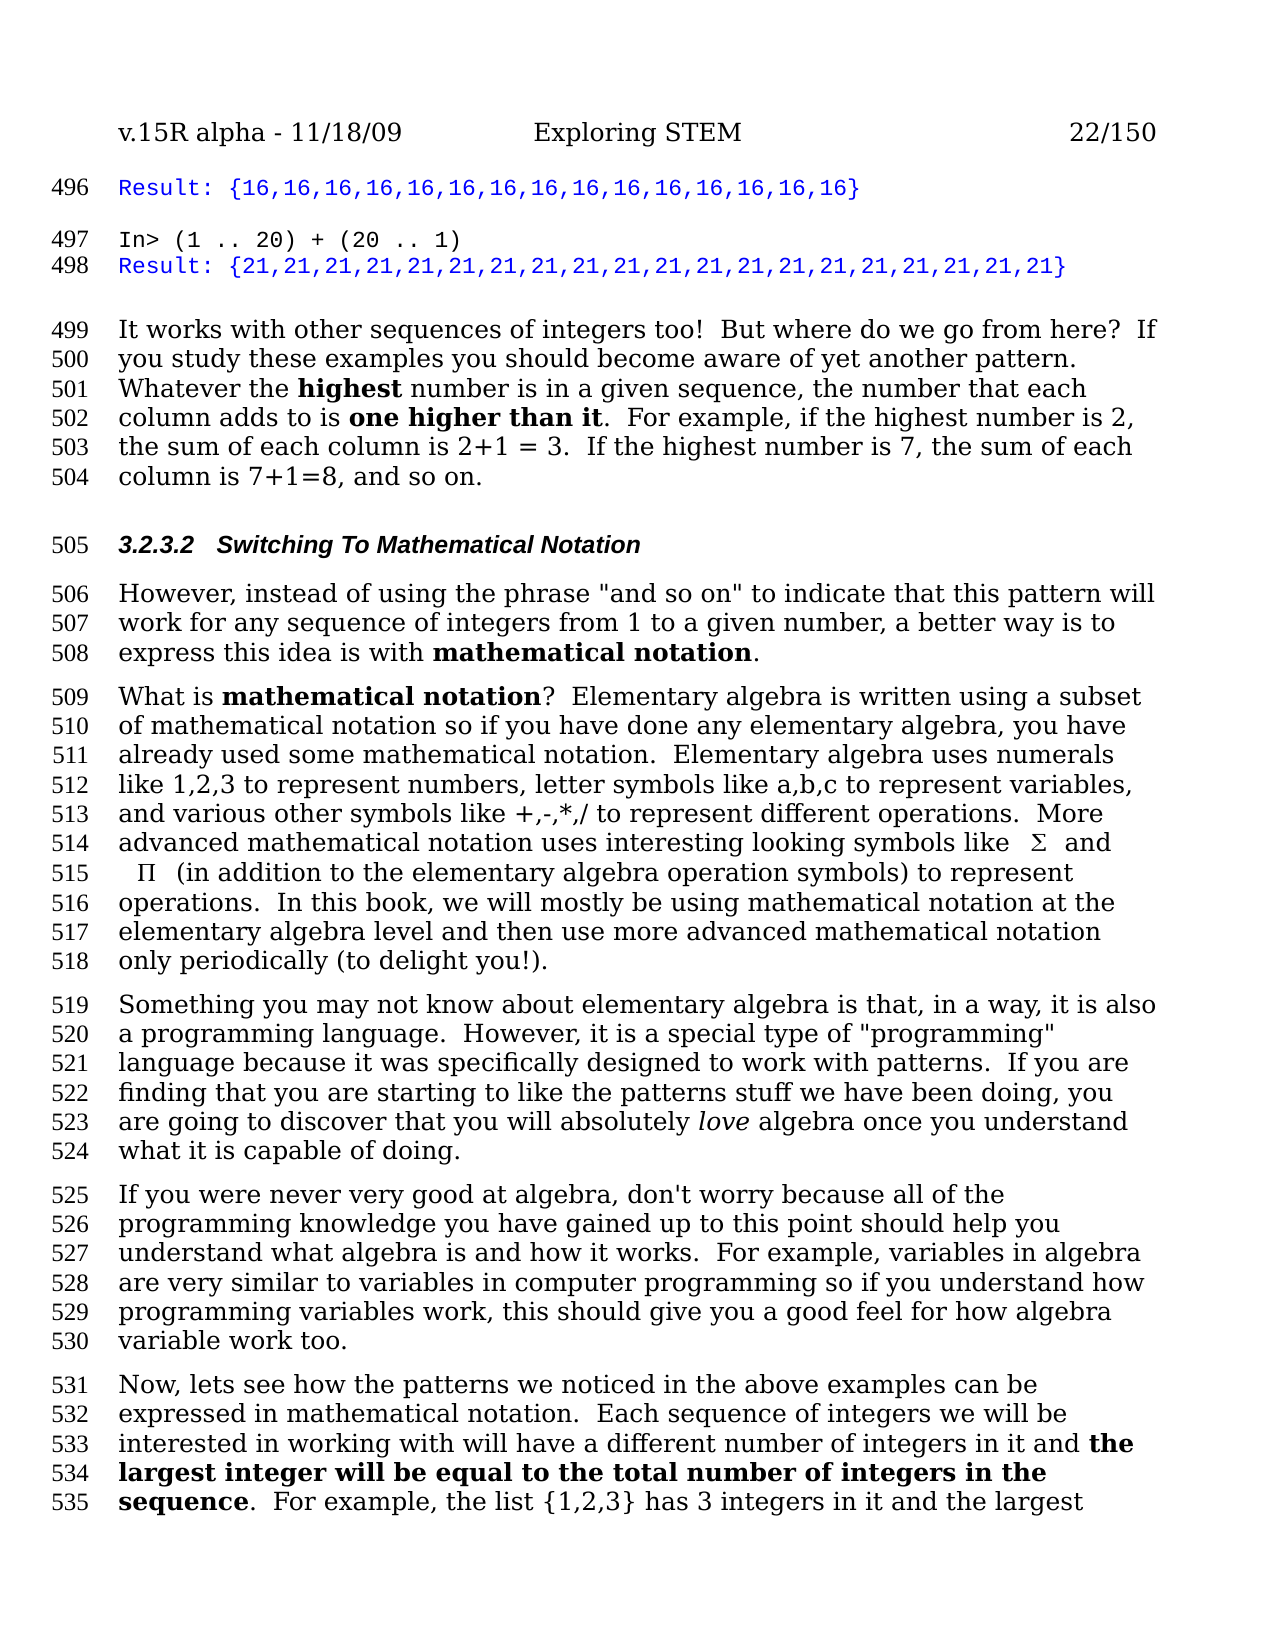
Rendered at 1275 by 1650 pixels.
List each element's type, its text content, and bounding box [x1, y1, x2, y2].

subtitle Switching To Mathematical Notation [118, 530, 1157, 558]
text Result: {21,21,21,21,21,21,21,21,21,21,21,21,21,21,21,21,21,21,21,21} [118, 254, 1157, 281]
text Something you may not know about elementary algebra is that, in a way, it is also a programming language. However, it is a special type of "programming" language because it was specifically designed to work with patterns. If you are finding that you are starting to like the patterns stuff we have been doing, you are going to discover that you will absolutely love algebra once you understand what it is capable of doing. [118, 990, 1157, 1165]
text What is mathematical notation? Elementary algebra is written using a subset of mathematical notation so if you have done any elementary algebra, you have already used some mathematical notation. Elementary algebra uses numerals like 1,2,3 to represent numbers, letter symbols like a,b,c to represent variables, and various other symbols like +,-,*,/ to represent different operations. More advanced mathematical notation uses interesting looking symbols likeand(in addition to the elementary algebra operation symbols) to represent operations. In this book, we will mostly be using mathematical notation at the elementary algebra level and then use more advanced mathematical notation only periodically (to delight you!). [118, 682, 1157, 975]
text Result: {16,16,16,16,16,16,16,16,16,16,16,16,16,16,16} [118, 177, 1157, 203]
text Now, lets see how the patterns we noticed in the above examples can be expressed in mathematical notation. Each sequence of integers we will be interested in working with will have a different number of integers in it and the largest integer will be equal to the total number of integers in the sequence. For example, the list {1,2,3} has 3 integers in it and the largest [118, 1370, 1157, 1517]
text However, instead of using the phrase "and so on" to indicate that this pattern will work for any sequence of integers from 1 to a given number, a better way is to express this idea is with mathematical notation. [118, 579, 1157, 667]
text If you were never very good at algebra, don't worry because all of the programming knowledge you have gained up to this point should help you understand what algebra is and how it works. For example, variables in algebra are very similar to variables in computer programming so if you understand how programming variables work, this should give you a good feel for how algebra variable work too. [118, 1180, 1157, 1355]
text In> (1 .. 20) + (20 .. 1) [118, 229, 1157, 254]
text It works with other sequences of integers too! But where do we go from here? If you study these examples you should become aware of yet another pattern. Whatever the highest number is in a given sequence, the number that each column adds to is one higher than it. For example, if the highest number is 2, the sum of each column is 2+1 = 3. If the highest number is 7, the sum of each column is 7+1=8, and so on. [118, 315, 1157, 491]
